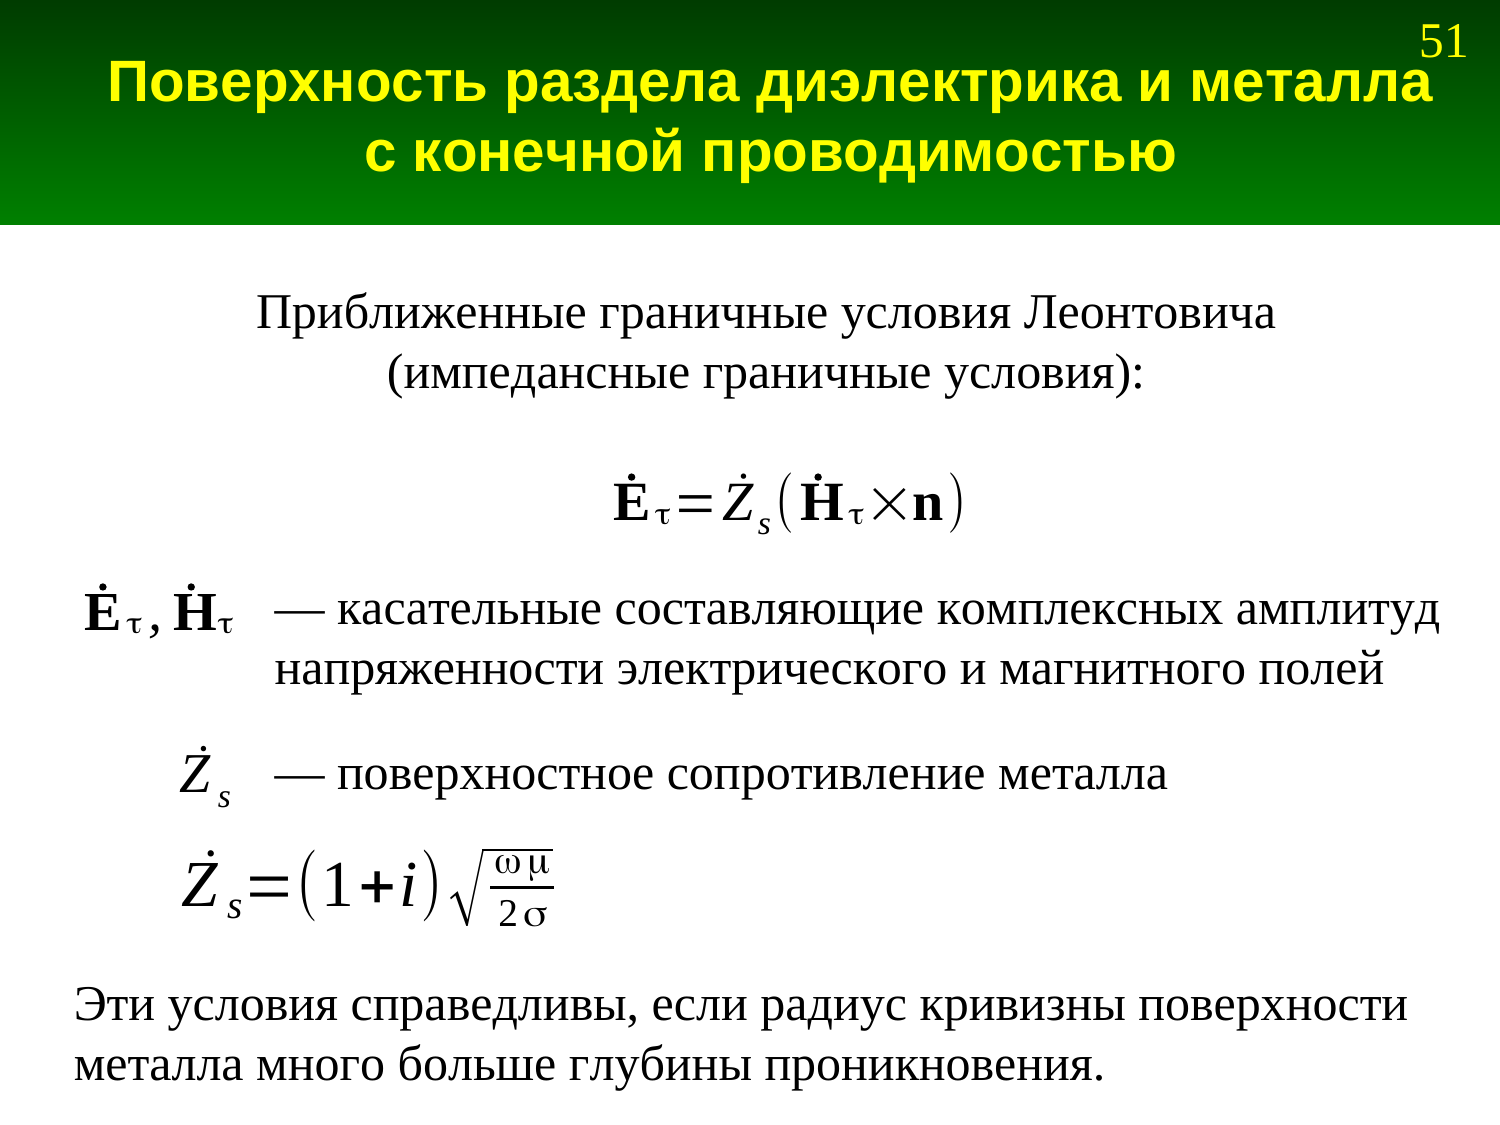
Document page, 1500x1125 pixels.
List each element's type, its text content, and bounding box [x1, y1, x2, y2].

title Поверхность раздела диэлектрика и металла с конечной проводимостью [88, 18, 1453, 207]
chart [165, 844, 572, 934]
chart [70, 578, 250, 644]
text_box Эти условия справедливы, если радиус кривизны поверхности металла много больше глубины проникновения. [59, 962, 1471, 1099]
chart [599, 468, 982, 542]
text_box — касательные составляющие комплексных амплитуд напряженности электрического и магнитного полей [259, 566, 1456, 702]
text_box — поверхностное сопротивление металла [259, 732, 1184, 808]
chart [165, 743, 245, 815]
text_box Приближенные граничные условия Леонтовича (импедансные граничные условия): [241, 271, 1292, 407]
